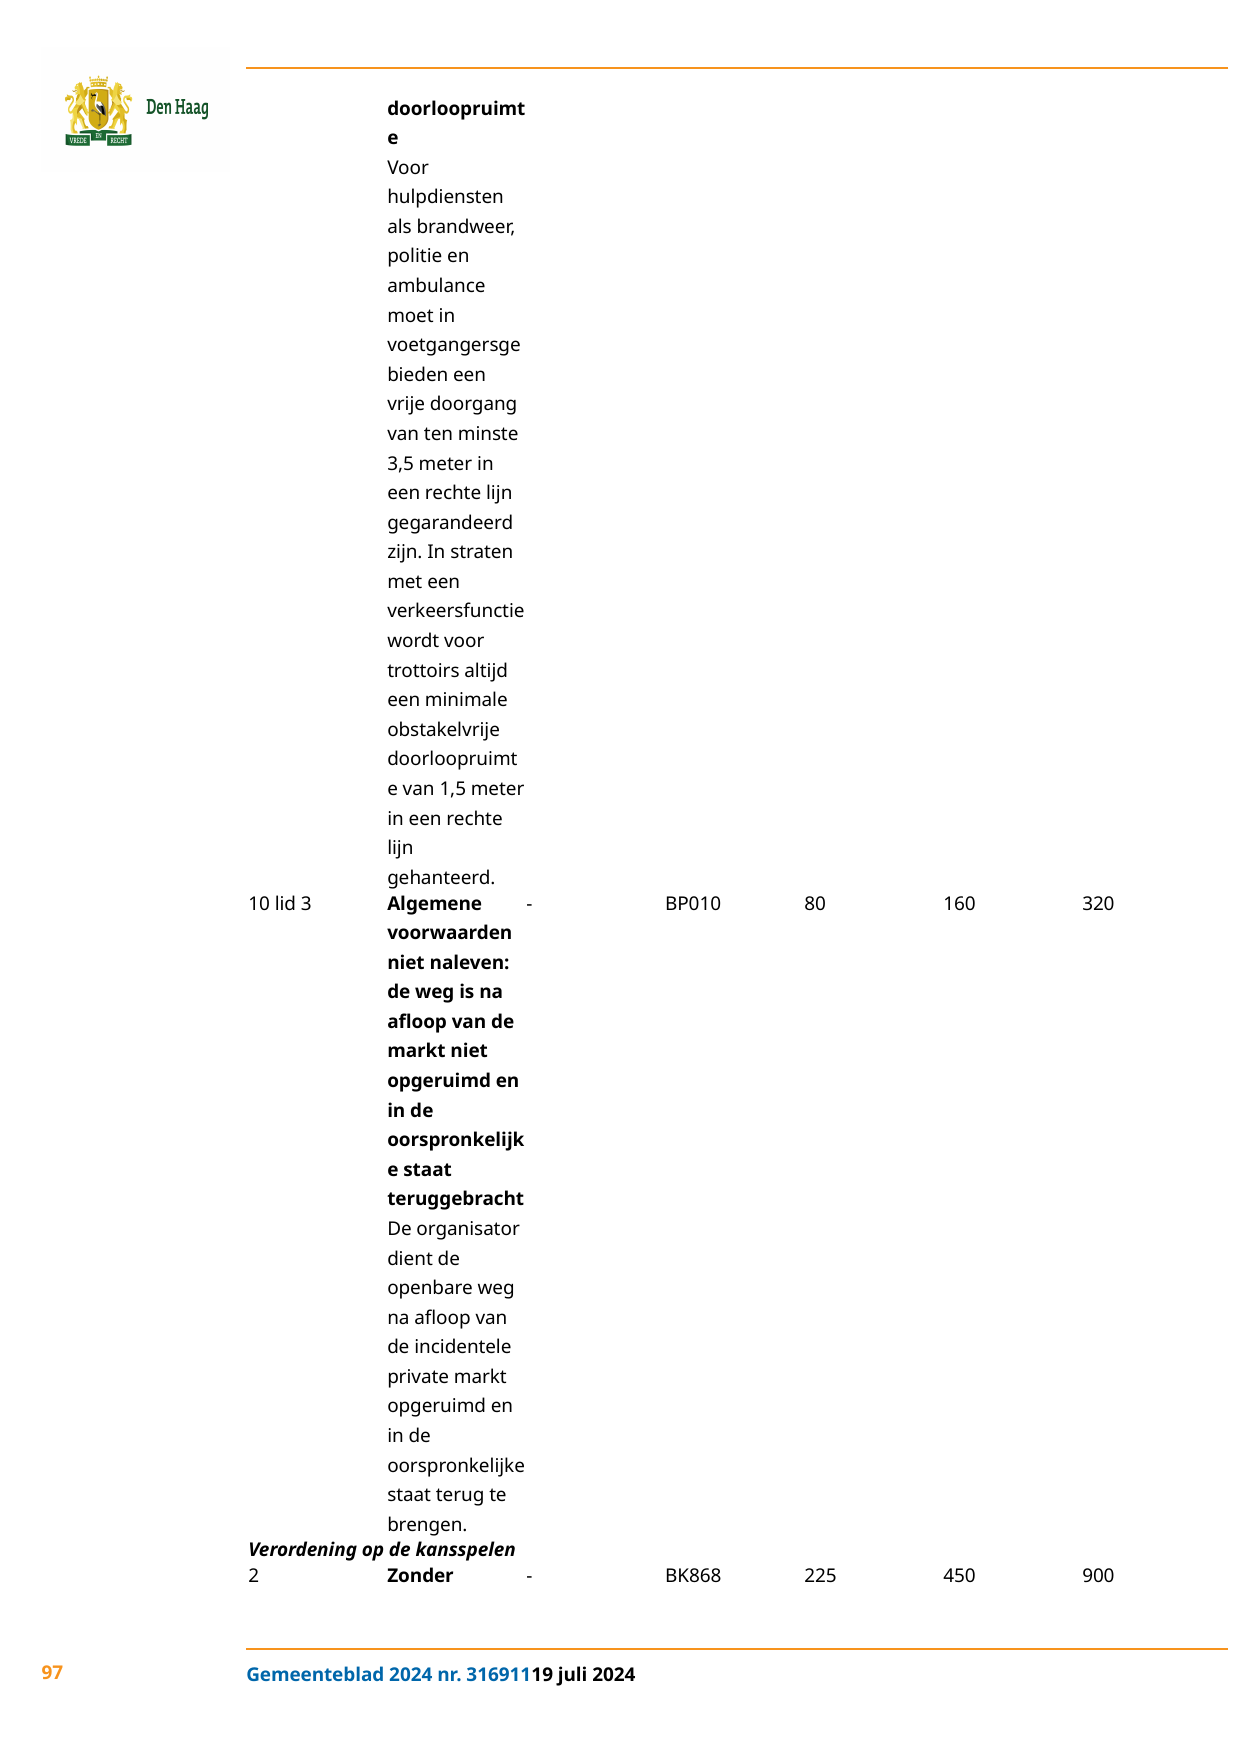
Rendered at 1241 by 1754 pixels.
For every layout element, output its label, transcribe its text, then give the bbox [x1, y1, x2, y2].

table_cell - [526, 95, 665, 890]
table_cell [665, 95, 804, 890]
table_cell [804, 95, 943, 890]
table_cell - [526, 1563, 665, 1588]
table_cell BP010 [665, 890, 804, 1537]
table_cell Verordening op de kansspelen [248, 1537, 1152, 1562]
table_cell BK868 [665, 1563, 804, 1588]
table_cell doorloopruimte Voor hulpdiensten als brandweer, politie en ambulance moet in voetgangersgebieden een vrije doorgang van ten minste 3,5 meter in een rechte lijn gegarandeerd zijn. In straten met een verkeersfunctie wordt voor trottoirs altijd een minimale obstakelvrije doorloopruimte van 1,5 meter in een rechte lijn gehanteerd. [387, 95, 526, 890]
table_cell 80 [804, 890, 943, 1537]
table_cell [943, 95, 1082, 890]
table_cell [248, 95, 387, 890]
table_cell 225 [804, 1563, 943, 1588]
table_cell Algemene voorwaarden niet naleven: de weg is na afloop van de markt niet opgeruimd en in de oorspronkelijke staat teruggebracht De organisator dient de openbare weg na afloop van de incidentele private markt opgeruimd en in de oorspronkelijke staat terug te brengen. [387, 890, 526, 1537]
table_cell [1082, 95, 1152, 890]
table_cell 900 [1082, 1563, 1152, 1588]
table_cell 320 [1082, 890, 1152, 1537]
table_cell 450 [943, 1563, 1082, 1588]
table_cell - [526, 890, 665, 1537]
table_cell 2 [248, 1563, 387, 1588]
table_cell Zonder [387, 1563, 526, 1588]
table_cell 10 lid 3 [248, 890, 387, 1537]
picture [41, 47, 231, 172]
table_cell 160 [943, 890, 1082, 1537]
